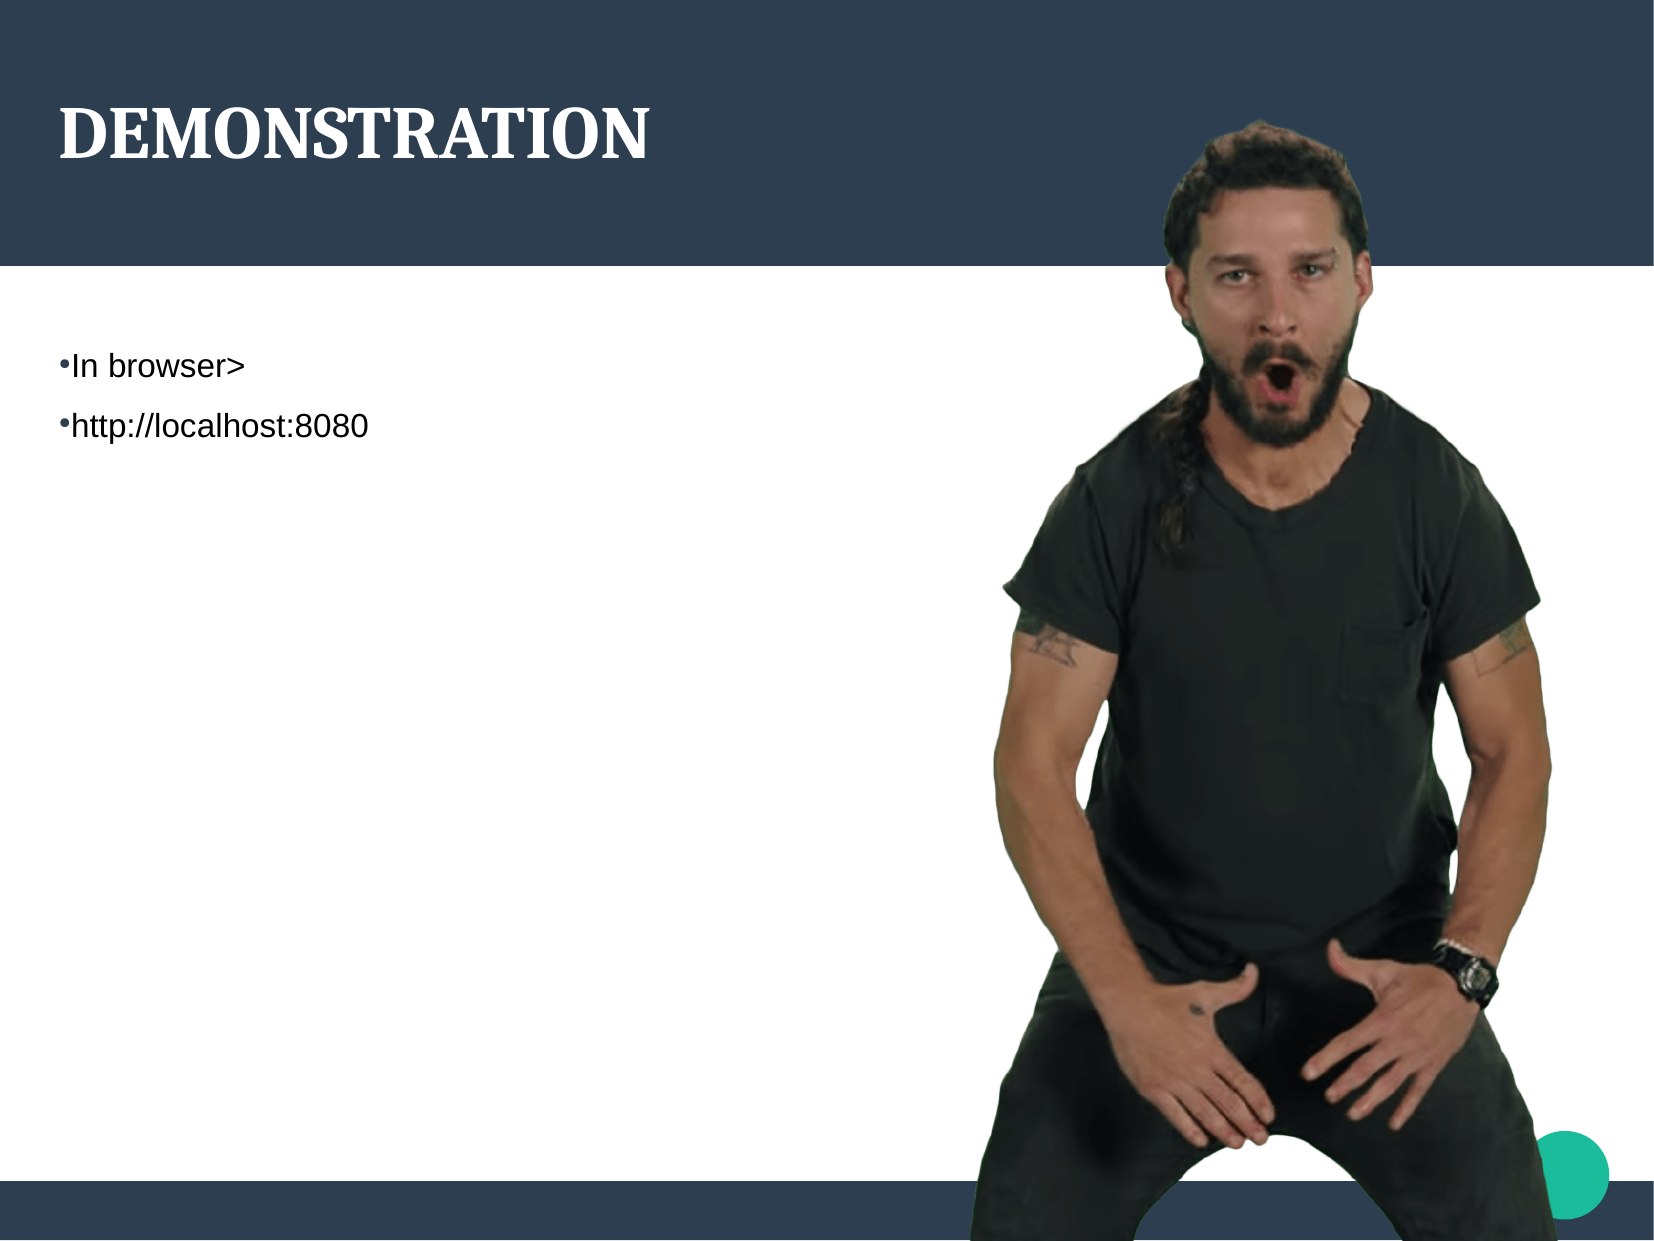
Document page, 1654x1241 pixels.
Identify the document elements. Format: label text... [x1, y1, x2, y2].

title DEMONSTRATION [59, 49, 885, 207]
picture [885, 1, 1649, 1241]
list In browser> http://localhost:8080 [59, 324, 885, 1152]
